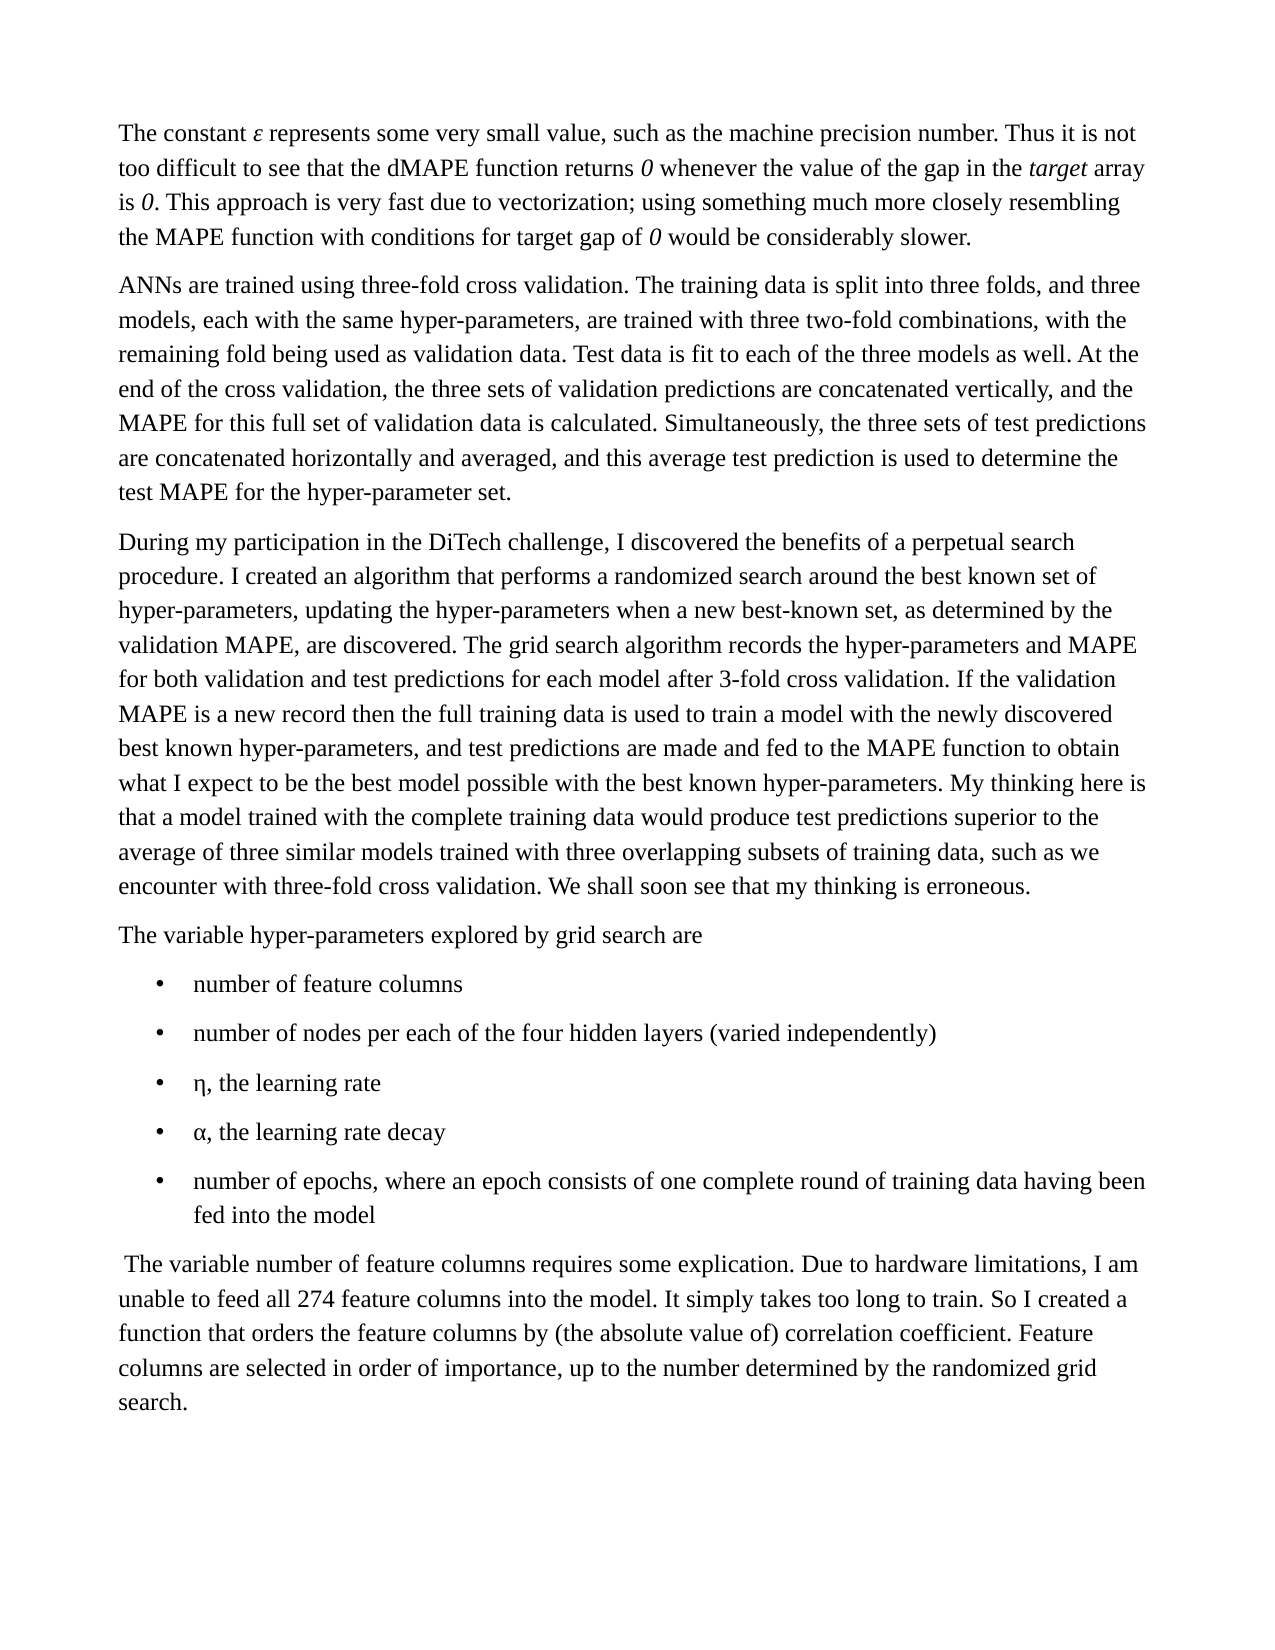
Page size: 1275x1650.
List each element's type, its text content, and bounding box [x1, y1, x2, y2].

text During my participation in the DiTech challenge, I discovered the benefits of a perpetual search procedure. I created an algorithm that performs a randomized search around the best known set of hyper-parameters, updating the hyper-parameters when a new best-known set, as determined by the validation MAPE, are discovered. The grid search algorithm records the hyper-parameters and MAPE for both validation and test predictions for each model after 3-fold cross validation. If the validation MAPE is a new record then the full training data is used to train a model with the newly discovered best known hyper-parameters, and test predictions are made and fed to the MAPE function to obtain what I expect to be the best model possible with the best known hyper-parameters. My thinking here is that a model trained with the complete training data would produce test predictions superior to the average of three similar models trained with three overlapping subsets of training data, such as we encounter with three-fold cross validation. We shall soon see that my thinking is erroneous. [118, 527, 1157, 900]
text The constant ε represents some very small value, such as the machine precision number. Thus it is not too difficult to see that the dMAPE function returns 0 whenever the value of the gap in the target array is 0. This approach is very fast due to vectorization; using something much more closely resembling the MAPE function with conditions for target gap of 0 would be considerably slower. [118, 118, 1157, 250]
list number of feature columns [156, 969, 1157, 998]
text The variable hyper-parameters explored by grid search are [118, 920, 1157, 949]
list number of epochs, where an epoch consists of one complete round of training data having been fed into the model [156, 1166, 1157, 1229]
text ANNs are trained using three-fold cross validation. The training data is split into three folds, and three models, each with the same hyper-parameters, are trained with three two-fold combinations, with the remaining fold being used as validation data. Test data is fit to each of the three models as well. At the end of the cross validation, the three sets of validation predictions are concatenated vertically, and the MAPE for this full set of validation data is calculated. Simultaneously, the three sets of test predictions are concatenated horizontally and averaged, and this average test prediction is used to determine the test MAPE for the hyper-parameter set. [118, 271, 1157, 506]
list η, the learning rate [156, 1068, 1157, 1096]
text The variable number of feature columns requires some explication. Due to hardware limitations, I am unable to feed all 274 feature columns into the model. It simply takes too long to train. So I created a function that orders the feature columns by (the absolute value of) correlation coefficient. Feature columns are selected in order of importance, up to the number determined by the randomized grid search. [118, 1249, 1157, 1416]
list α, the learning rate decay [156, 1117, 1157, 1145]
list number of nodes per each of the four hidden layers (varied independently) [156, 1018, 1157, 1047]
